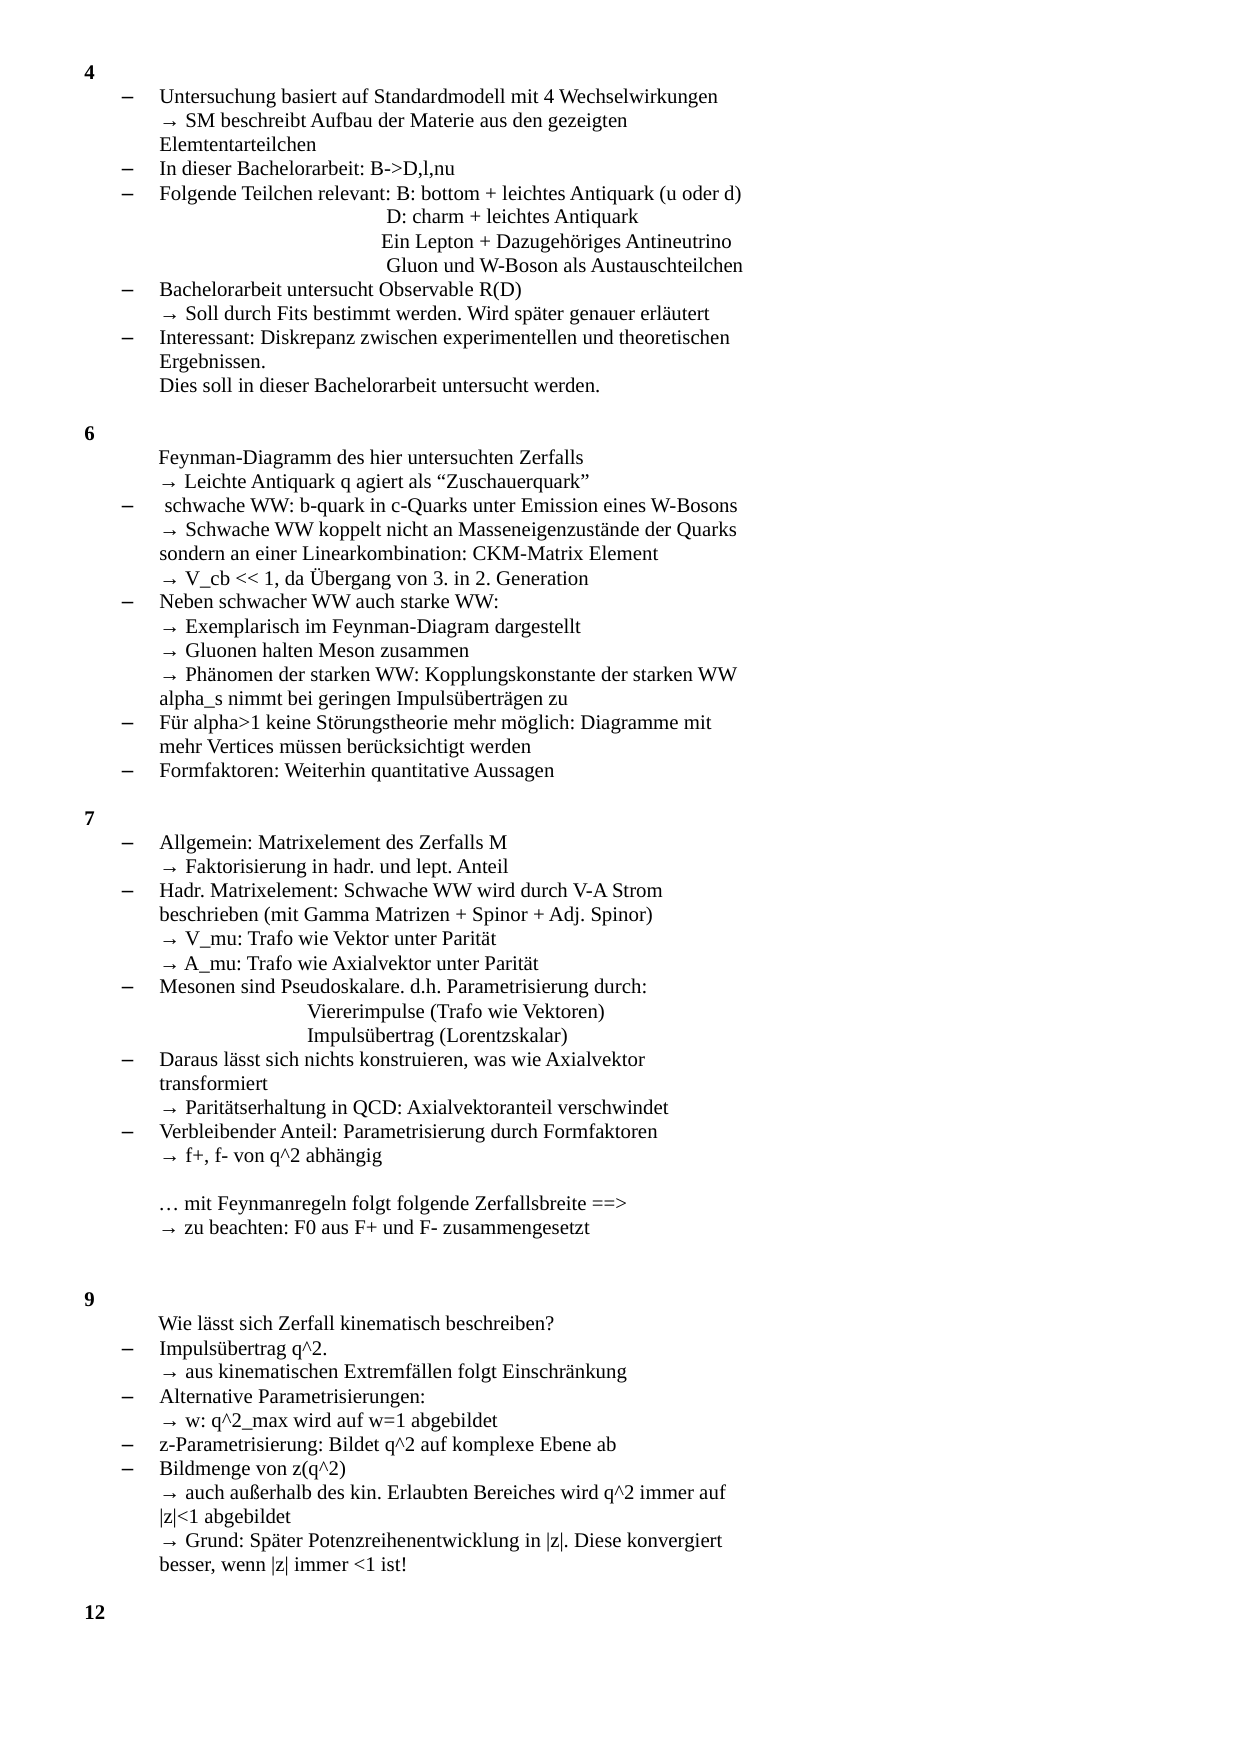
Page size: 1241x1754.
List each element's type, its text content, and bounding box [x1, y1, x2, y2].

list → aus kinematischen Extremfällen folgt Einschränkung [122, 1359, 744, 1383]
list Bachelorarbeit untersucht Observable R(D) → Soll durch Fits bestimmt werden. Wird später genauer erläutert [122, 277, 744, 325]
list In dieser Bachelorarbeit: B->D,l,nu [122, 156, 744, 180]
list → Schwache WW koppelt nicht an Masseneigenzustände der Quarks sondern an einer Linearkombination: CKM-Matrix Element → V_cb << 1, da Übergang von 3. in 2. Generation [122, 517, 744, 589]
text Wie lässt sich Zerfall kinematisch beschreiben? [84, 1311, 744, 1335]
text 9 [84, 1287, 744, 1311]
list Alternative Parametrisierungen: [122, 1383, 744, 1408]
list Formfaktoren: Weiterhin quantitative Aussagen [122, 758, 744, 782]
list Untersuchung basiert auf Standardmodell mit 4 Wechselwirkungen [122, 84, 744, 108]
list Hadr. Matrixelement: Schwache WW wird durch V-A Strom beschrieben (mit Gamma Matrizen + Spinor + Adj. Spinor) [122, 878, 744, 926]
list Verbleibender Anteil: Parametrisierung durch Formfaktoren → f+, f- von q^2 abhängig [122, 1119, 744, 1167]
text 12 [84, 1600, 744, 1624]
list Für alpha>1 keine Störungstheorie mehr möglich: Diagramme mit mehr Vertices müssen berücksichtigt werden [122, 710, 744, 758]
list z-Parametrisierung: Bildet q^2 auf komplexe Ebene ab [122, 1432, 744, 1456]
list Allgemein: Matrixelement des Zerfalls M → Faktorisierung in hadr. und lept. Anteil [122, 830, 744, 878]
list Daraus lässt sich nichts konstruieren, was wie Axialvektor transformiert → Paritätserhaltung in QCD: Axialvektoranteil verschwindet [122, 1047, 744, 1119]
list Neben schwacher WW auch starke WW: → Exemplarisch im Feynman-Diagram dargestellt → Gluonen halten Meson zusammen → Phänomen der starken WW: Kopplungskonstante der starken WW alpha_s nimmt bei geringen Impulsüberträgen zu [122, 589, 744, 710]
list Bildmenge von z(q^2) [122, 1456, 744, 1480]
list Interessant: Diskrepanz zwischen experimentellen und theoretischen Ergebnissen. Dies soll in dieser Bachelorarbeit untersucht werden. [122, 325, 744, 397]
list → w: q^2_max wird auf w=1 abgebildet [122, 1408, 744, 1432]
text 4 [84, 60, 744, 84]
list → auch außerhalb des kin. Erlaubten Bereiches wird q^2 immer auf |z|<1 abgebildet → Grund: Später Potenzreihenentwicklung in |z|. Diese konvergiert besser, wenn |z| immer <1 ist! [122, 1480, 744, 1576]
text → zu beachten: F0 aus F+ und F- zusammengesetzt [84, 1215, 744, 1239]
text 7 [84, 806, 744, 830]
list Folgende Teilchen relevant: B: bottom + leichtes Antiquark (u oder d) D: charm + leichtes Antiquark Ein Lepton + Dazugehöriges Antineutrino Gluon und W-Boson als Austauschteilchen [122, 180, 744, 277]
text 6 [84, 421, 744, 445]
list schwache WW: b-quark in c-Quarks unter Emission eines W-Bosons [122, 493, 744, 517]
text → Leichte Antiquark q agiert als “Zuschauerquark” [84, 469, 744, 493]
text Feynman-Diagramm des hier untersuchten Zerfalls [84, 445, 744, 469]
text … mit Feynmanregeln folgt folgende Zerfallsbreite ==> [84, 1191, 744, 1215]
list → V_mu: Trafo wie Vektor unter Parität → A_mu: Trafo wie Axialvektor unter Parität [122, 926, 744, 974]
list Mesonen sind Pseudoskalare. d.h. Parametrisierung durch: Viererimpulse (Trafo wie Vektoren) Impulsübertrag (Lorentzskalar) [122, 974, 744, 1047]
list Impulsübertrag q^2. [122, 1335, 744, 1359]
list → SM beschreibt Aufbau der Materie aus den gezeigten Elemtentarteilchen [122, 108, 744, 156]
